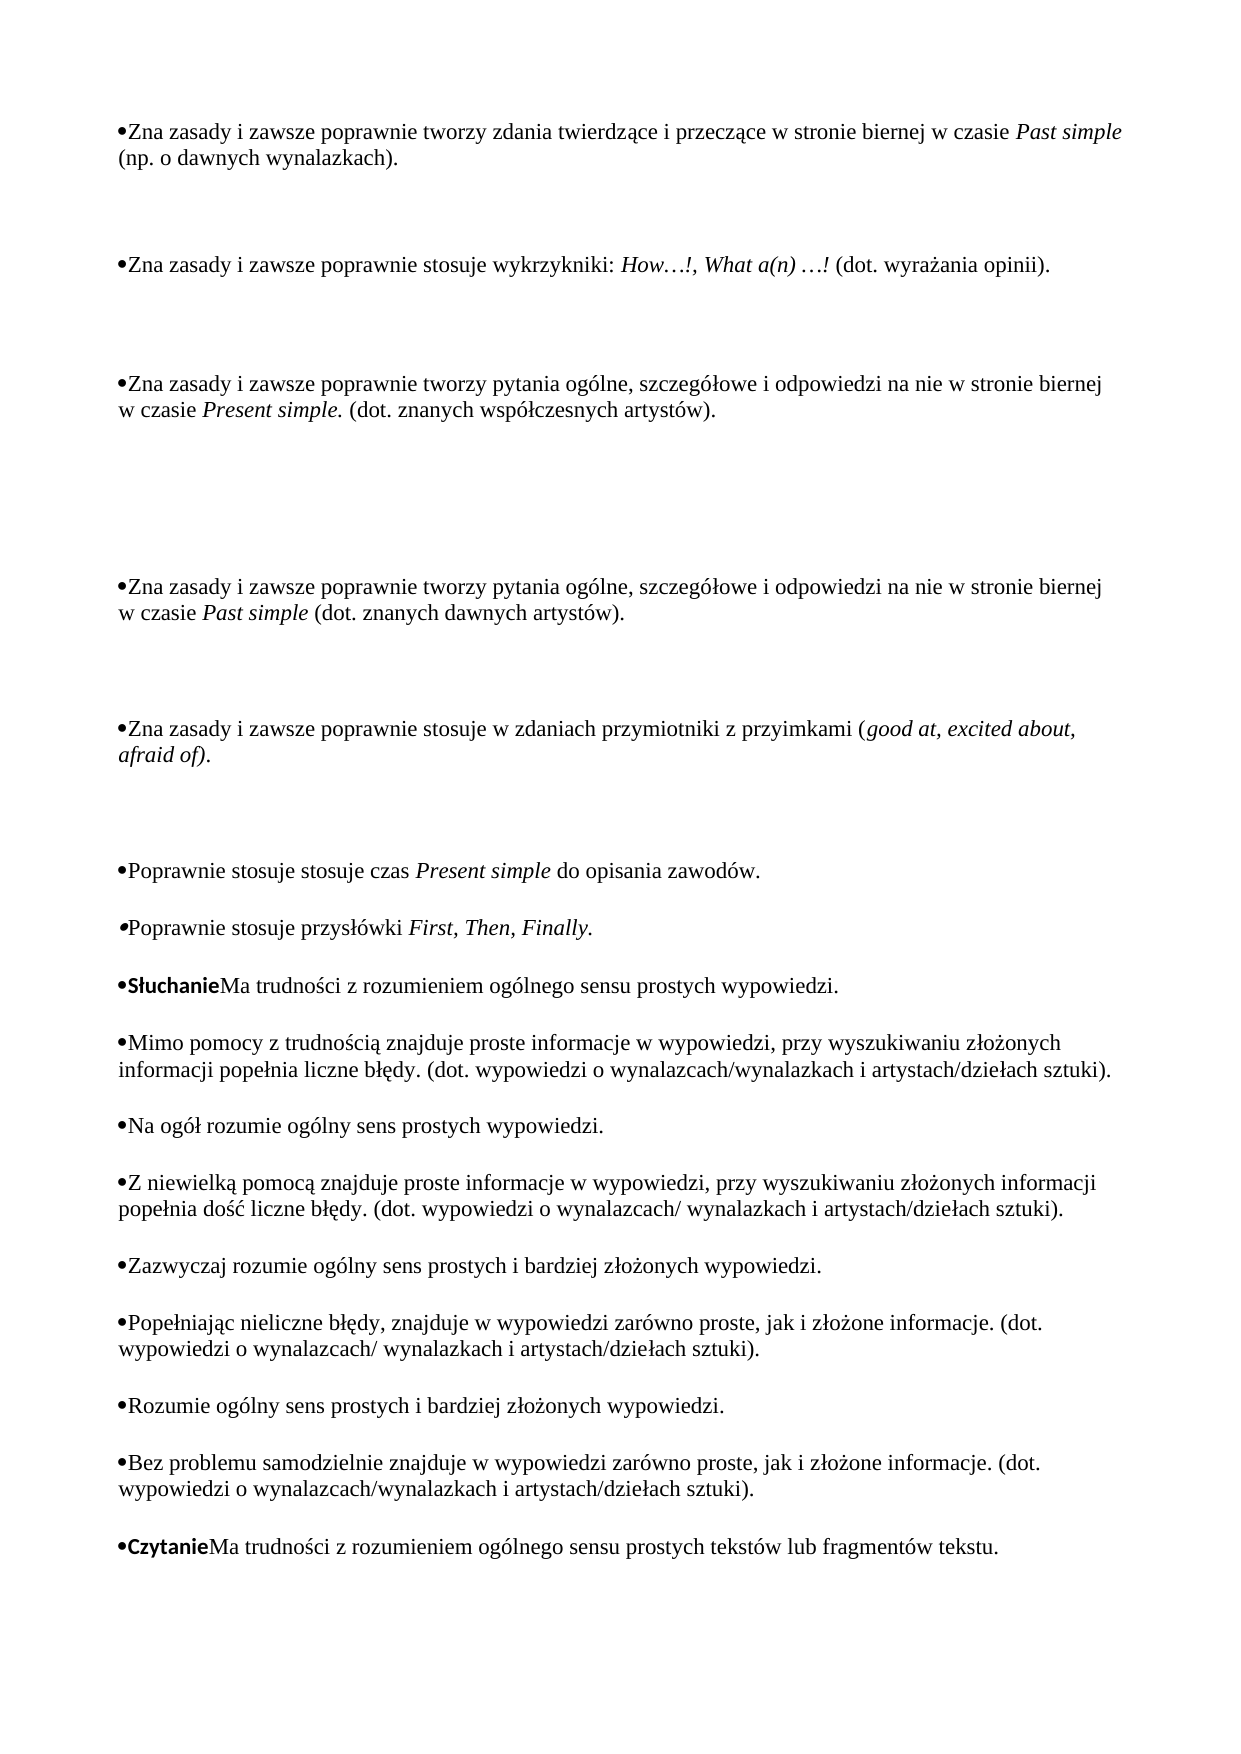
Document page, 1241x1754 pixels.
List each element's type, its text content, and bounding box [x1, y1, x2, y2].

list Zna zasady i zawsze poprawnie stosuje w zdaniach przymiotniki z przyimkami (good at, excited about, afraid of). [118, 715, 1122, 768]
list Zna zasady i zawsze poprawnie stosuje wykrzykniki: How…!, What a(n) …! (dot. wyrażania opinii). [118, 251, 1122, 277]
list Popełniając nieliczne błędy, znajduje w wypowiedzi zarówno proste, jak i złożone informacje. (dot. wypowiedzi o wynalazcach/ wynalazkach i artystach/dziełach sztuki). [118, 1309, 1122, 1362]
list Z niewielką pomocą znajduje proste informacje w wypowiedzi, przy wyszukiwaniu złożonych informacji popełnia dość liczne błędy. (dot. wypowiedzi o wynalazcach/ wynalazkach i artystach/dziełach sztuki). [118, 1169, 1122, 1222]
list Poprawnie stosuje stosuje czas Present simple do opisania zawodów. [118, 857, 1122, 884]
list Zna zasady i zawsze poprawnie tworzy pytania ogólne, szczegółowe i odpowiedzi na nie w stronie biernej w czasie Present simple. (dot. znanych współczesnych artystów). [118, 370, 1122, 423]
list Bez problemu samodzielnie znajduje w wypowiedzi zarówno proste, jak i złożone informacje. (dot. wypowiedzi o wynalazcach/wynalazkach i artystach/dziełach sztuki). [118, 1449, 1122, 1502]
list SłuchanieMa trudności z rozumieniem ogólnego sensu prostych wypowiedzi. [118, 971, 1122, 999]
list Na ogół rozumie ogólny sens prostych wypowiedzi. [118, 1112, 1122, 1139]
list Mimo pomocy z trudnością znajduje proste informacje w wypowiedzi, przy wyszukiwaniu złożonych informacji popełnia liczne błędy. (dot. wypowiedzi o wynalazcach/wynalazkach i artystach/dziełach sztuki). [118, 1029, 1122, 1082]
list Zna zasady i zawsze poprawnie tworzy pytania ogólne, szczegółowe i odpowiedzi na nie w stronie biernej w czasie Past simple (dot. znanych dawnych artystów). [118, 573, 1122, 625]
list Poprawnie stosuje przysłówki First, Then, Finally. [118, 914, 1122, 940]
list Rozumie ogólny sens prostych i bardziej złożonych wypowiedzi. [118, 1392, 1122, 1418]
list CzytanieMa trudności z rozumieniem ogólnego sensu prostych tekstów lub fragmentów tekstu. [118, 1532, 1122, 1560]
list Zazwyczaj rozumie ogólny sens prostych i bardziej złożonych wypowiedzi. [118, 1252, 1122, 1279]
list Zna zasady i zawsze poprawnie tworzy zdania twierdzące i przeczące w stronie biernej w czasie Past simple (np. o dawnych wynalazkach). [118, 118, 1122, 171]
